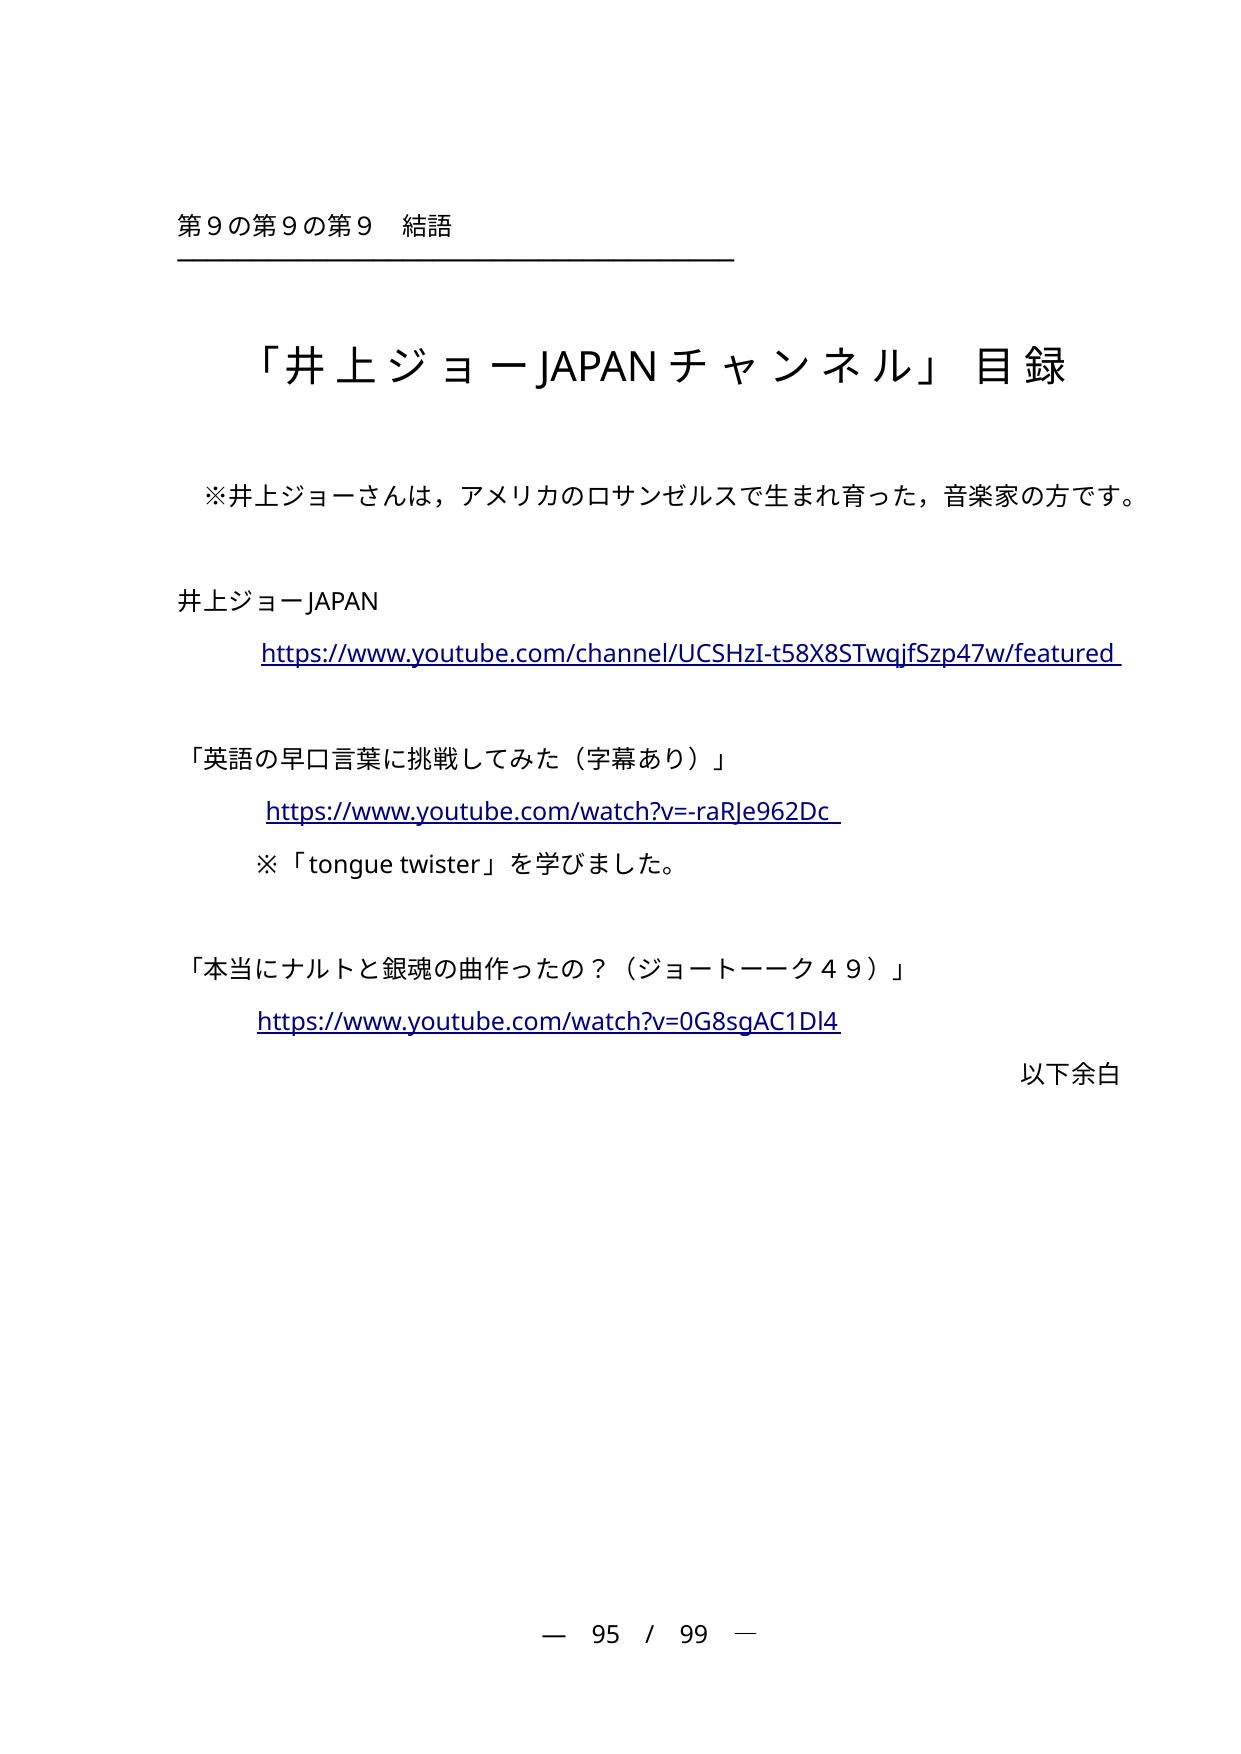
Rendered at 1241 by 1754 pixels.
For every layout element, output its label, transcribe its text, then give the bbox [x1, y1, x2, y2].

text https://www.youtube.com/watch?v=-raRJe962Dc [243, 784, 1122, 836]
text ※井上ジョーさんは，アメリカのロサンゼルスで生まれ育った，音楽家の方です。 [177, 468, 1122, 521]
text 「英語の早口言葉に挑戦してみた（字幕あり）」 [177, 731, 1122, 784]
text 井上ジョーJAPAN [177, 573, 1122, 626]
text https://www.youtube.com/channel/UCSHzI-t58X8STwqjfSzp47w/featured [243, 626, 1122, 679]
text 「本当にナルトと銀魂の曲作ったの？（ジョートーーク４９）」 [177, 942, 1122, 994]
text https://www.youtube.com/watch?v=0G8sgAC1Dl4 [243, 994, 1122, 1047]
text ※「tongue twister」を学びました。 [243, 836, 1122, 889]
text 「井上ジョーJAPANチャンネル」目録 [177, 310, 1122, 416]
text 以下余白 [177, 1047, 1122, 1099]
